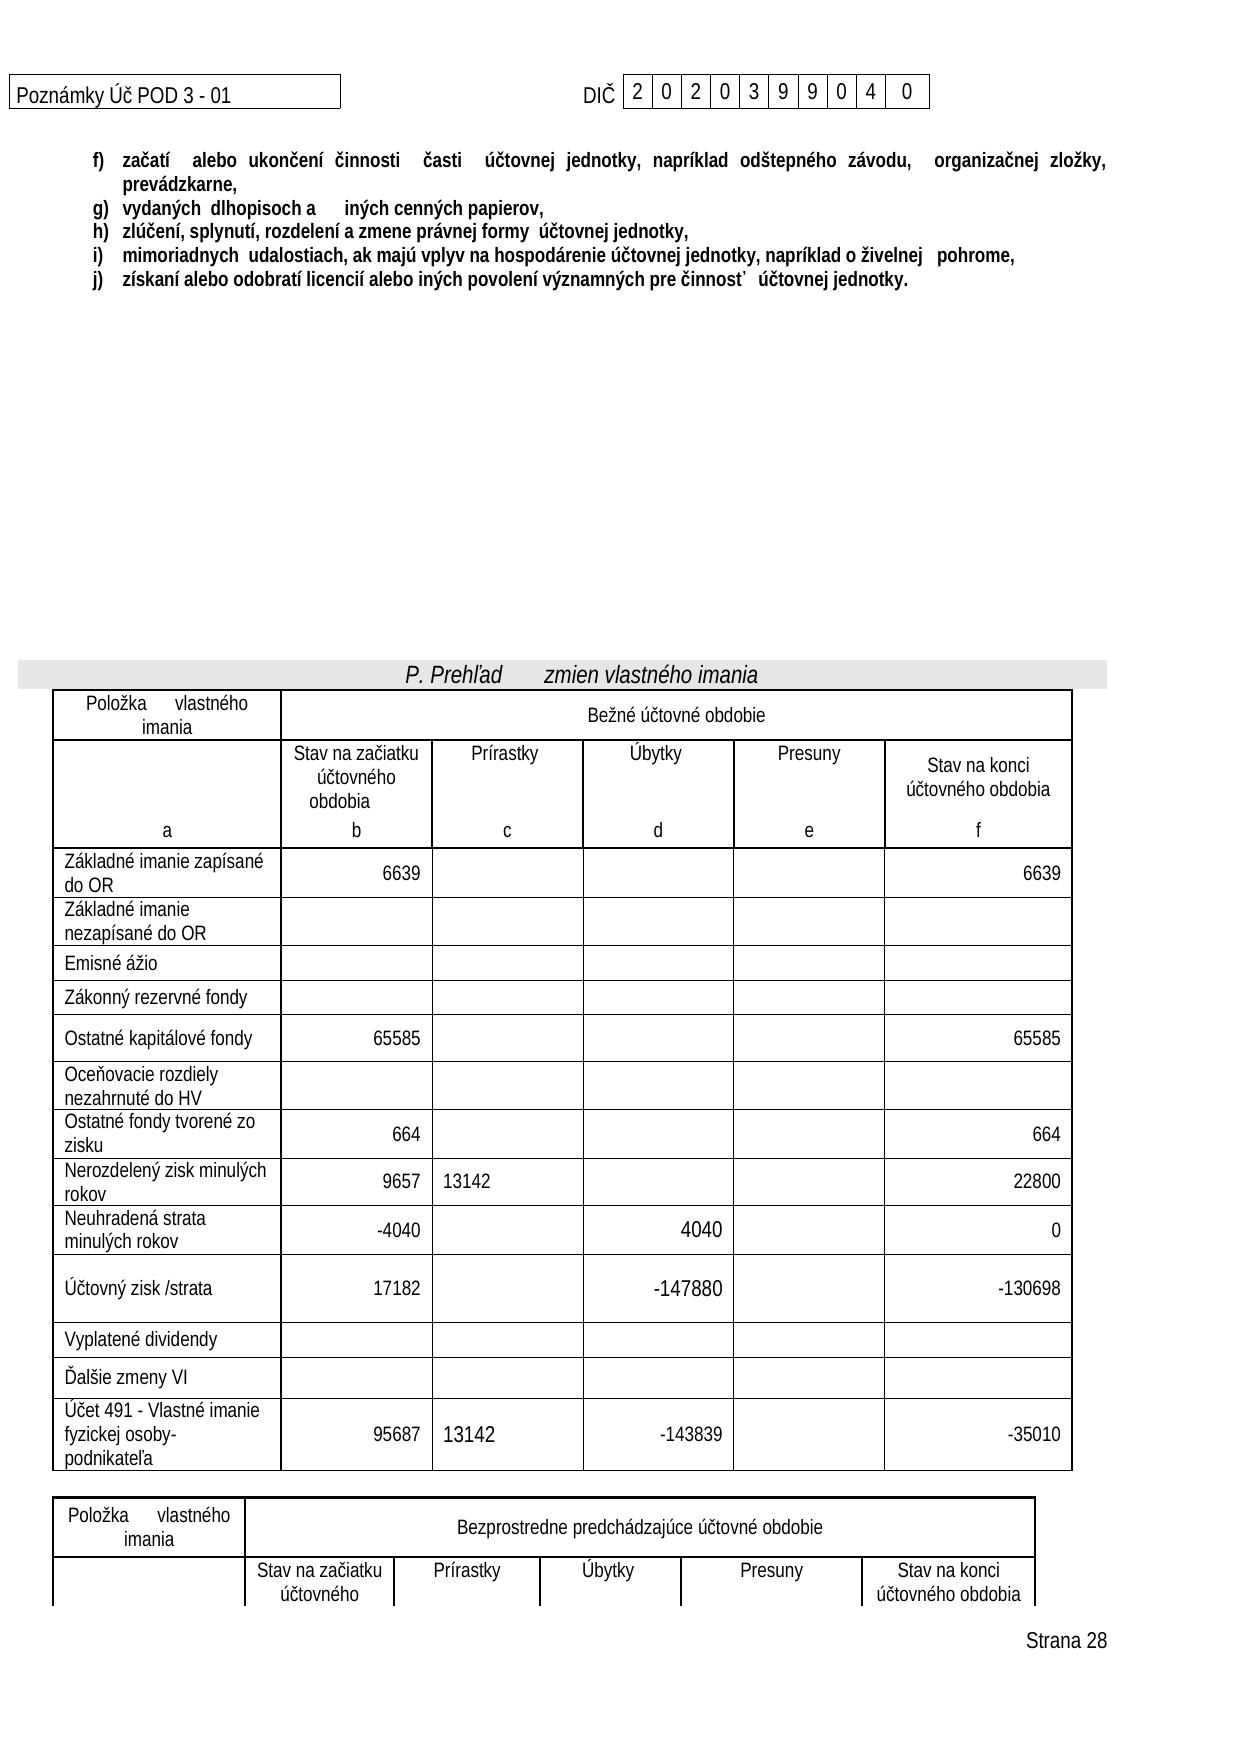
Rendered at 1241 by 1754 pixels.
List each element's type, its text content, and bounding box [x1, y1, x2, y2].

table_cell [885, 1062, 1071, 1109]
table_cell Oceňovacie rozdiely nezahrnuté do HV [54, 1062, 280, 1109]
table_cell [433, 1323, 583, 1357]
table_cell 65585 [885, 1015, 1071, 1061]
table_cell a [54, 813, 280, 847]
table_cell [584, 946, 733, 980]
list zlúčení, splynutí, rozdelení a zmene právnej formy účtovnej jednotky, [93, 219, 1107, 243]
table_cell d [584, 813, 733, 847]
table_cell 9657 [282, 1159, 432, 1205]
table_header Bezprostredne predchádzajúce účtovné obdobie [246, 1499, 1034, 1556]
table_cell [54, 1558, 244, 1606]
table_cell 13142 [433, 1399, 583, 1470]
table_cell Prírastky [395, 1558, 539, 1606]
table_cell [734, 898, 884, 945]
table_cell [433, 849, 583, 897]
table_cell [433, 898, 583, 945]
list začatí alebo ukončení činnosti časti účtovnej jednotky, napríklad odštepného závodu, organizačnej zložky, prevádzkarne, [93, 148, 1107, 196]
table_cell [734, 1206, 884, 1253]
table_cell [433, 1255, 583, 1322]
table_cell [282, 1062, 432, 1109]
table_cell [433, 1110, 583, 1157]
table_cell f [886, 813, 1071, 847]
table_cell Nerozdelený zisk minulých rokov [54, 1159, 280, 1205]
table_cell [433, 1015, 583, 1061]
table_header Bežné účtovné obdobie [282, 691, 1071, 739]
table_cell [734, 946, 884, 980]
table_header Položka vlastného imania [54, 691, 280, 739]
table_cell [54, 741, 280, 813]
table_cell [734, 1255, 884, 1322]
table_cell [433, 981, 583, 1014]
table_cell [885, 1358, 1071, 1398]
table_cell [584, 1015, 733, 1061]
table_cell 664 [282, 1110, 432, 1157]
table_cell [584, 981, 733, 1014]
table_cell c [433, 813, 582, 847]
table_cell [282, 1323, 432, 1357]
table_cell Stav na konci účtovného obdobia [863, 1558, 1034, 1606]
table_cell e [735, 813, 884, 847]
table_cell [584, 1110, 733, 1157]
table_cell [433, 946, 583, 980]
table_cell 22800 [885, 1159, 1071, 1205]
table_cell [734, 1358, 884, 1398]
table_cell [282, 898, 432, 945]
table_cell [584, 898, 733, 945]
table_cell -130698 [885, 1255, 1071, 1322]
table_cell 4040 [584, 1206, 733, 1253]
table_cell [885, 946, 1071, 980]
table_cell Zákonný rezervné fondy [54, 981, 280, 1014]
table_cell -4040 [282, 1206, 432, 1253]
table_cell 65585 [282, 1015, 432, 1061]
table_cell Úbytky [541, 1558, 680, 1606]
table_cell Presuny [735, 741, 884, 813]
table_cell [433, 1206, 583, 1253]
table_cell [885, 981, 1071, 1014]
table_cell -143839 [584, 1399, 733, 1470]
table_cell Vyplatené dividendy [54, 1323, 280, 1357]
table_cell 13142 [433, 1159, 583, 1205]
text P. Prehľad zmien vlastného imania [18, 660, 1107, 689]
table_cell [734, 981, 884, 1014]
table_cell b [282, 813, 431, 847]
table_cell [584, 1062, 733, 1109]
table_cell [282, 1358, 432, 1398]
table_cell [734, 1062, 884, 1109]
table_cell [885, 898, 1071, 945]
table_cell Úbytky [584, 741, 733, 813]
table_cell [584, 1159, 733, 1205]
table_cell [282, 946, 432, 980]
table_cell 6639 [885, 849, 1071, 897]
table_cell 0 [885, 1206, 1071, 1253]
table_cell Ostatné kapitálové fondy [54, 1015, 280, 1061]
table_cell [282, 981, 432, 1014]
table_cell [584, 849, 733, 897]
list vydaných dlhopisoch a iných cenných papierov, [93, 196, 1107, 219]
table_cell [734, 1110, 884, 1157]
table_cell [734, 849, 884, 897]
table_cell Prírastky [433, 741, 582, 813]
table_cell -35010 [885, 1399, 1071, 1470]
list získaní alebo odobratí licencií alebo iných povolení významných pre činnosť účtovnej jednotky. [93, 267, 1107, 291]
table_header Položka vlastného imania [54, 1499, 244, 1556]
table_cell -147880 [584, 1255, 733, 1322]
table_cell Stav na začiatku účtovného [246, 1558, 393, 1606]
table_cell 95687 [282, 1399, 432, 1470]
table_cell Účtovný zisk /strata [54, 1255, 280, 1322]
table_cell [584, 1358, 733, 1398]
table_cell Základné imanie zapísané do OR [54, 849, 280, 897]
table_cell Základné imanie nezapísané do OR [54, 898, 280, 945]
list mimoriadnych udalostiach, ak majú vplyv na hospodárenie účtovnej jednotky, napríklad o živelnej pohrome, [93, 243, 1107, 267]
table_cell Ostatné fondy tvorené zo zisku [54, 1110, 280, 1157]
table_cell Neuhradená strata minulých rokov [54, 1206, 280, 1253]
table_cell Emisné ážio [54, 946, 280, 980]
table_cell [433, 1062, 583, 1109]
table_cell 6639 [282, 849, 432, 897]
table_cell [734, 1159, 884, 1205]
table_cell 17182 [282, 1255, 432, 1322]
table_cell [734, 1015, 884, 1061]
table_cell [734, 1399, 884, 1470]
table_cell Stav na začiatku účtovného obdobia [282, 741, 431, 813]
table_cell Presuny [682, 1558, 861, 1606]
table_cell Účet 491 - Vlastné imanie fyzickej osoby- podnikateľa [54, 1399, 280, 1470]
table_cell Ďalšie zmeny VI [54, 1358, 280, 1398]
table_cell [433, 1358, 583, 1398]
table_cell Stav na konci účtovného obdobia [886, 741, 1071, 813]
table_cell [885, 1323, 1071, 1357]
table_cell 664 [885, 1110, 1071, 1157]
table_cell [734, 1323, 884, 1357]
table_cell [584, 1323, 733, 1357]
